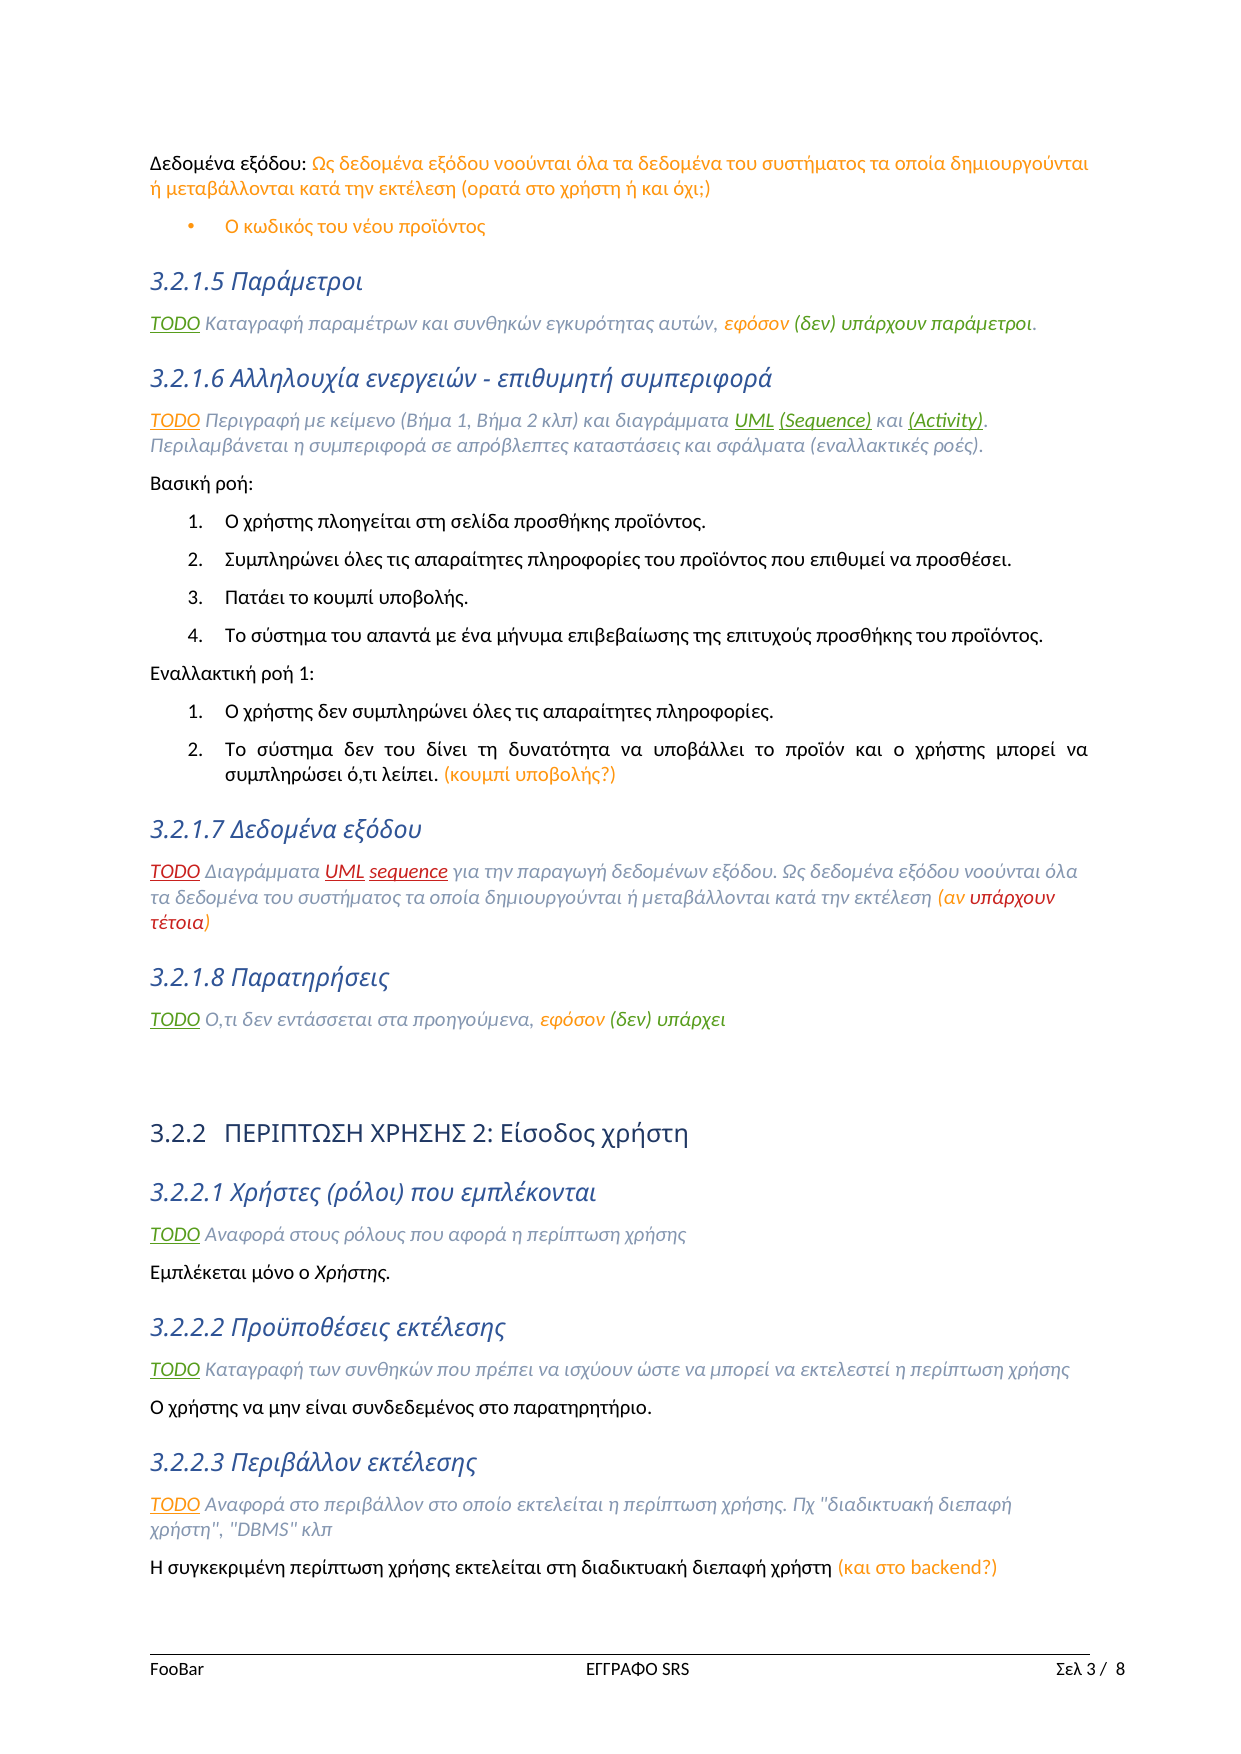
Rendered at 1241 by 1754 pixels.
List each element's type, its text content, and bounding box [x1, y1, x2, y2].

text TODO Αναφορά στο περιβάλλον στο οποίο εκτελείται η περίπτωση χρήσης. Πχ "διαδικτυακή διεπαφή χρήστη", "DBMS" κλπ [150, 1491, 1090, 1542]
text Ο χρήστης να μην είναι συνδεδεμένος στο παρατηρητήριο. [150, 1394, 1090, 1419]
text TODO Διαγράμματα UML sequence για την παραγωγή δεδομένων εξόδου. Ως δεδομένα εξόδου νοούνται όλα τα δεδομένα του συστήματος τα οποία δημιουργούνται ή μεταβάλλονται κατά την εκτέλεση (αν υπάρχουν τέτοια) [150, 858, 1090, 935]
subtitle 3.2.2.2 Προϋποθέσεις εκτέλεσης [150, 1310, 1090, 1344]
text TODO Αναφορά στους ρόλους που αφορά η περίπτωση χρήσης [150, 1221, 1090, 1247]
text Εμπλέκεται μόνο ο Χρήστης. [150, 1259, 1090, 1285]
list Πατάει το κουμπί υποβολής. [187, 584, 1090, 610]
list Ο κωδικός του νέου προϊόντος [187, 213, 1090, 239]
text TODO Καταγραφή των συνθηκών που πρέπει να ισχύουν ώστε να μπορεί να εκτελεστεί η περίπτωση χρήσης [150, 1356, 1090, 1382]
subtitle 3.2.2.1 Χρήστες (ρόλοι) που εμπλέκονται [150, 1175, 1090, 1209]
subtitle 3.2.1.7 Δεδομένα εξόδου [150, 812, 1090, 846]
text Δεδομένα εξόδου: Ως δεδομένα εξόδου νοούνται όλα τα δεδομένα του συστήματος τα οποία δημιουργούνται ή μεταβάλλονται κατά την εκτέλεση (ορατά στο χρήστη ή και όχι;) [150, 150, 1090, 201]
text Εναλλακτική ροή 1: [150, 660, 1090, 686]
text TODO Καταγραφή παραμέτρων και συνθηκών εγκυρότητας αυτών, εφόσον (δεν) υπάρχουν παράμετροι. [150, 310, 1090, 336]
subtitle 3.2.2.3 Περιβάλλον εκτέλεσης [150, 1444, 1090, 1479]
subtitle 3.2.1.6 Αλληλουχία ενεργειών - επιθυμητή συμπεριφορά [150, 361, 1090, 395]
subtitle 3.2.2 ΠΕΡΙΠΤΩΣΗ ΧΡΗΣΗΣ 2: Είσοδος χρήστη [150, 1116, 1090, 1150]
list Ο χρήστης πλοηγείται στη σελίδα προσθήκης προϊόντος. [187, 508, 1090, 534]
text TODO Περιγραφή με κείμενο (Βήμα 1, Βήμα 2 κλπ) και διαγράμματα UML (Sequence) και (Activity). Περιλαμβάνεται η συμπεριφορά σε απρόβλεπτες καταστάσεις και σφάλματα (εναλλακτικές ροές). [150, 407, 1090, 458]
list Συμπληρώνει όλες τις απαραίτητες πληροφορίες του προϊόντος που επιθυμεί να προσθέσει. [187, 546, 1090, 572]
list Το σύστημα του απαντά με ένα μήνυμα επιβεβαίωσης της επιτυχούς προσθήκης του προϊόντος. [187, 622, 1090, 648]
text TODO Ο,τι δεν εντάσσεται στα προηγούμενα, εφόσον (δεν) υπάρχει [150, 1006, 1090, 1032]
subtitle 3.2.1.8 Παρατηρήσεις [150, 960, 1090, 994]
text Η συγκεκριμένη περίπτωση χρήσης εκτελείται στη διαδικτυακή διεπαφή χρήστη (και στο backend?) [150, 1554, 1090, 1580]
subtitle 3.2.1.5 Παράμετροι [150, 264, 1090, 298]
list Το σύστημα δεν του δίνει τη δυνατότητα να υποβάλλει το προϊόν και ο χρήστης μπορεί να συμπληρώσει ό,τι λείπει. (κουμπί υποβολής?) [187, 736, 1090, 787]
list Ο χρήστης δεν συμπληρώνει όλες τις απαραίτητες πληροφορίες. [187, 698, 1090, 723]
text Βασική ροή: [150, 471, 1090, 496]
